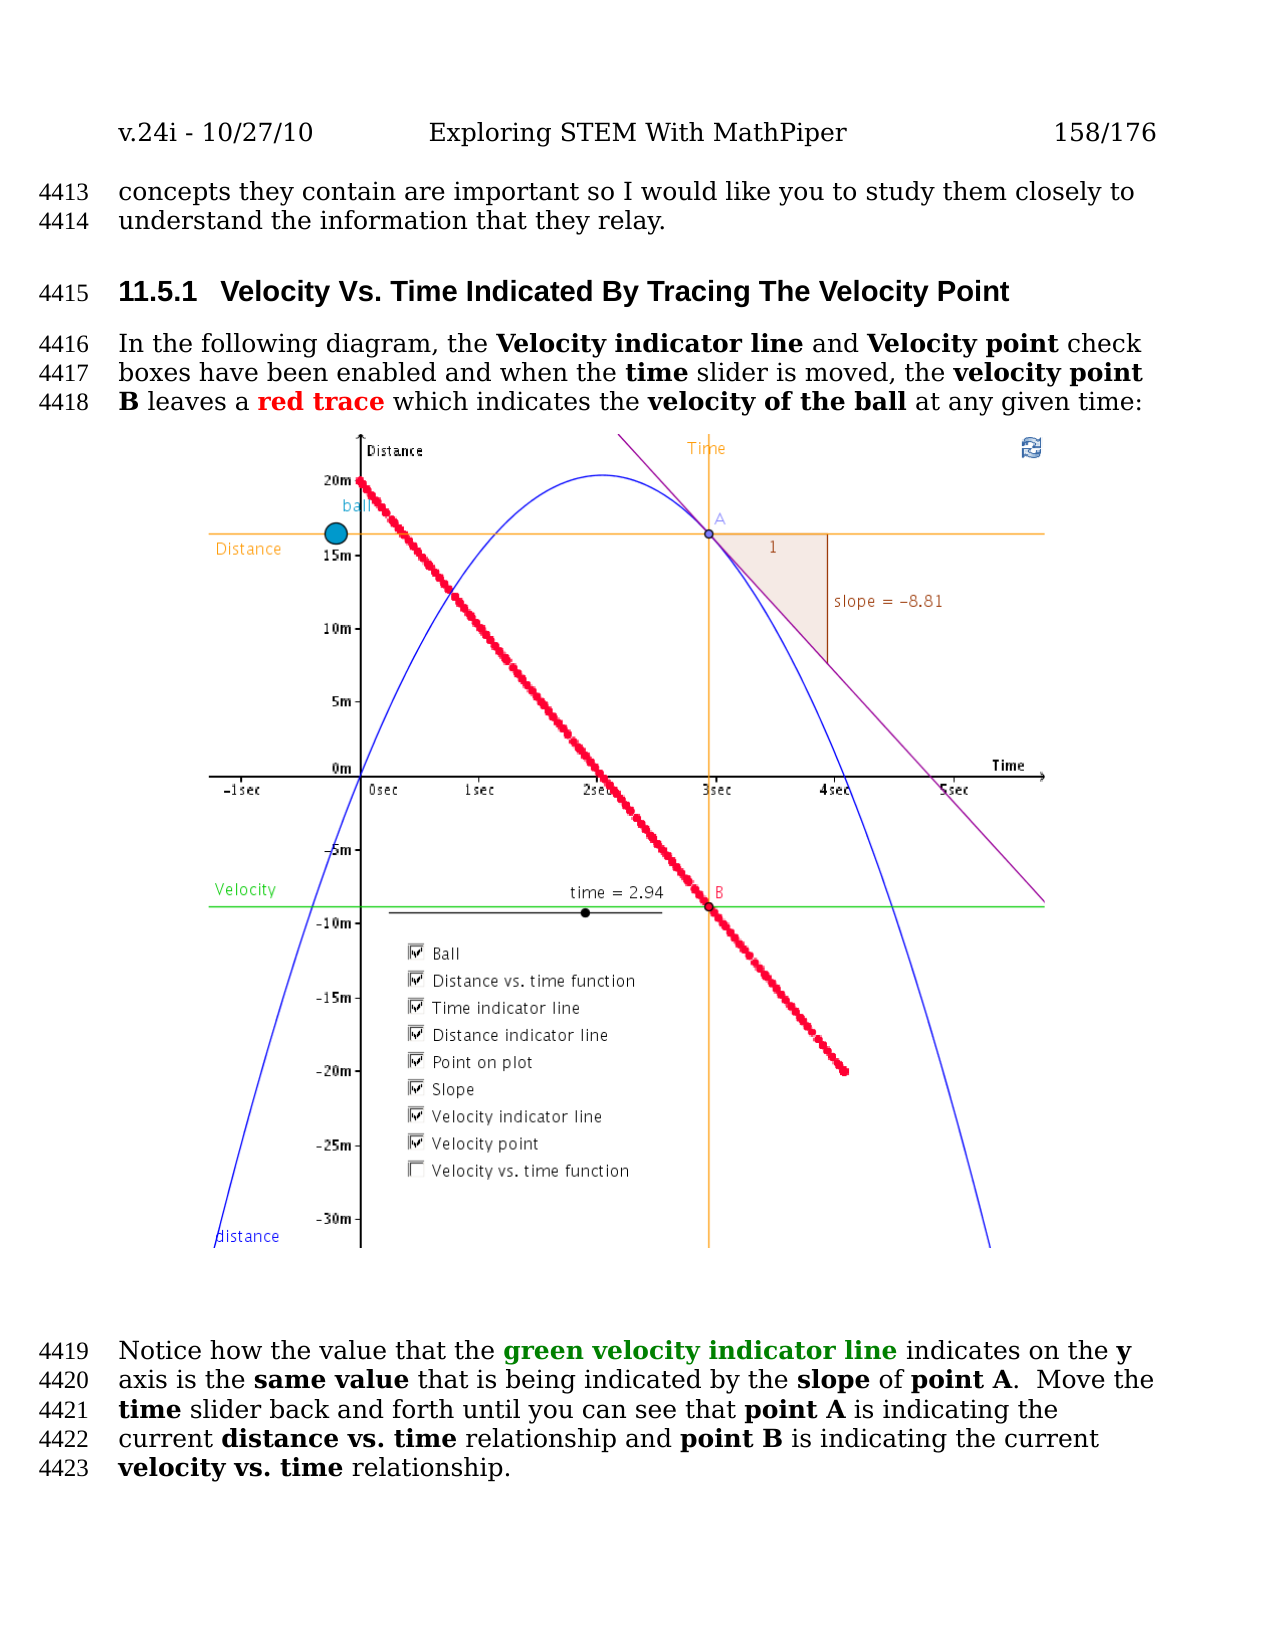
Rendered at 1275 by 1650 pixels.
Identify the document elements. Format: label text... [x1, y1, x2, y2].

text Notice how the value that the green velocity indicator line indicates on the y axis is the same value that is being indicated by the slope of point A. Move the time slider back and forth until you can see that point A is indicating the current distance vs. time relationship and point B is indicating the current velocity vs. time relationship. [118, 1336, 1157, 1483]
text In the following diagram, the Velocity indicator line and Velocity point check boxes have been enabled and when the time slider is moved, the velocity point B leaves a red trace which indicates the velocity of the ball at any given time: [118, 329, 1157, 417]
text concepts they contain are important so I would like you to study them closely to understand the information that they relay. [118, 177, 1157, 235]
picture [208, 434, 1045, 1248]
subtitle Velocity Vs. Time Indicated By Tracing The Velocity Point [118, 274, 1157, 308]
